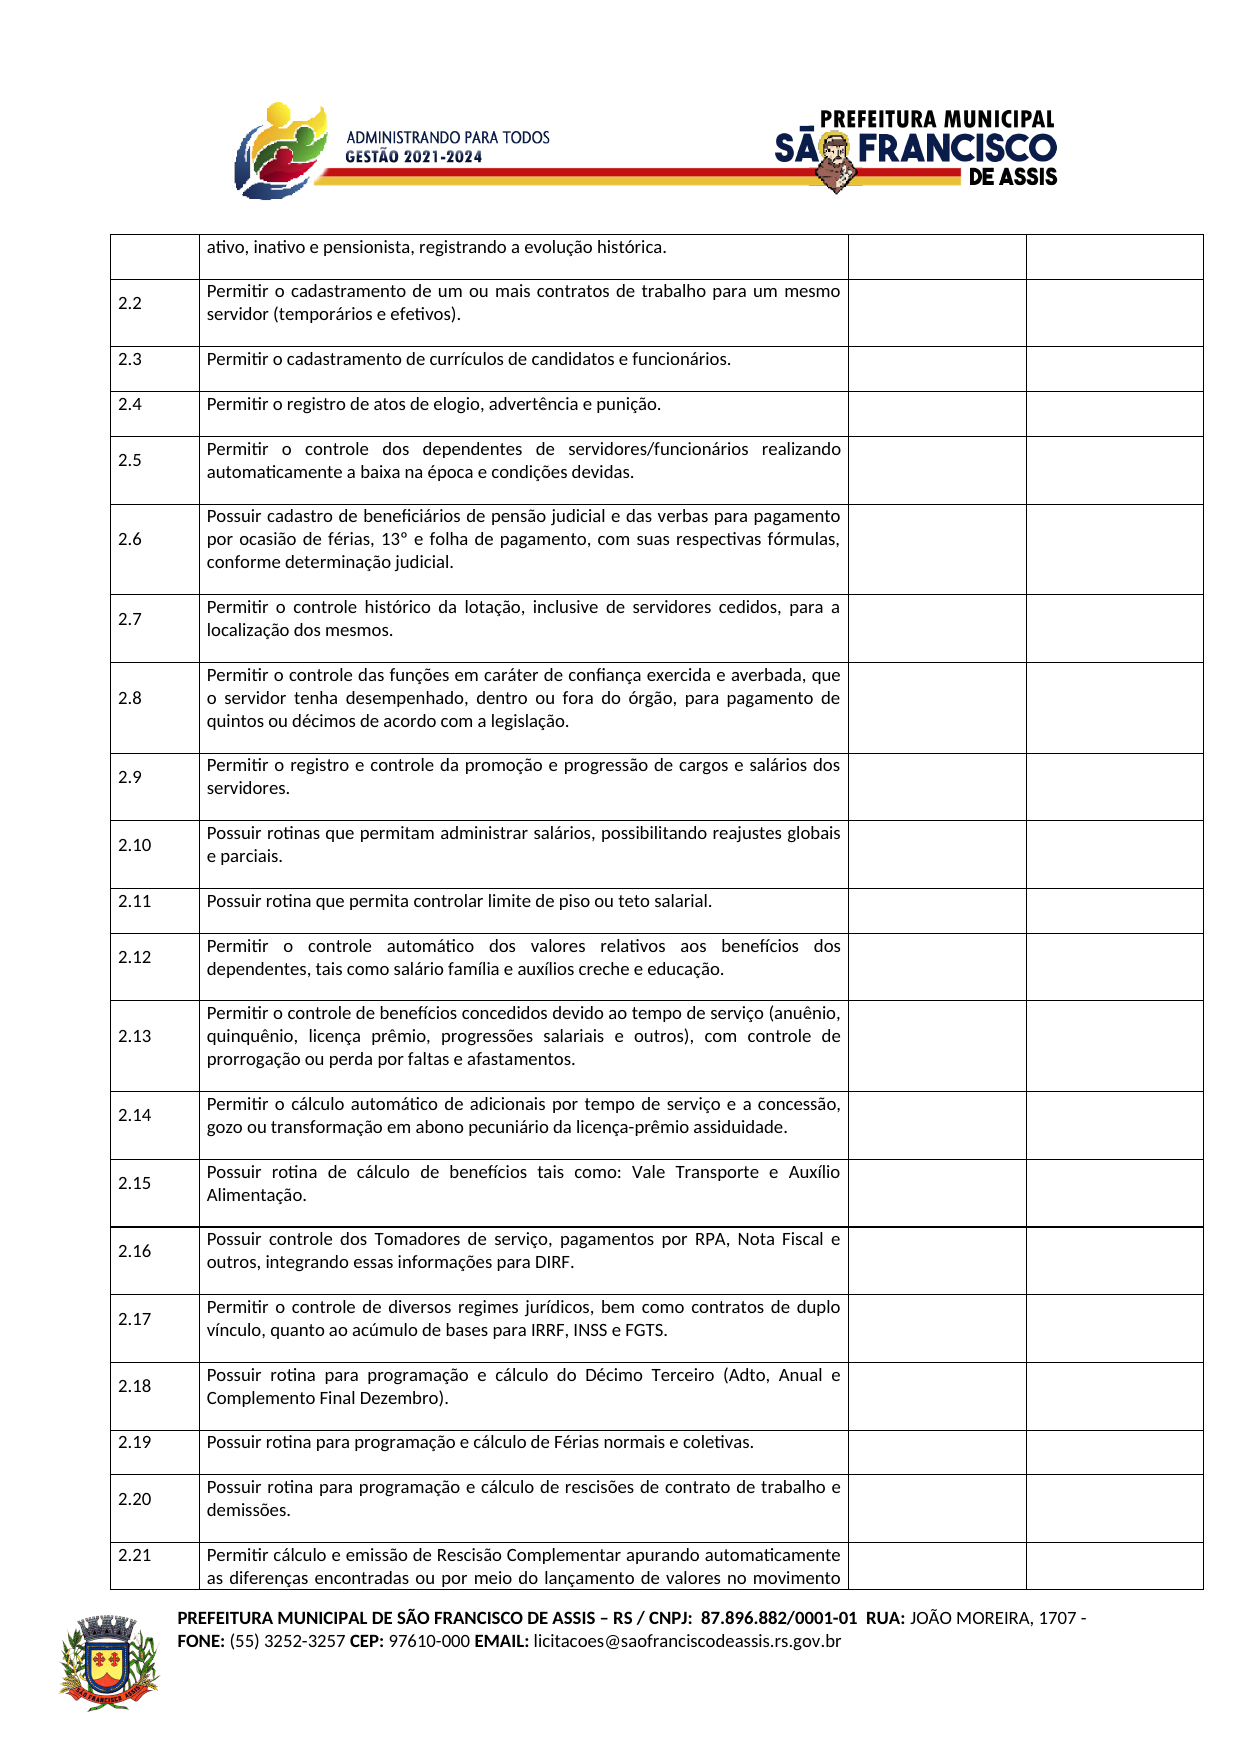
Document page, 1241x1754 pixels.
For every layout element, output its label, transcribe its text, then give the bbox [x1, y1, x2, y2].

table_cell Possuir rotina que permita controlar limite de piso ou teto salarial. [200, 889, 848, 933]
table_cell [1027, 347, 1203, 391]
table_cell [849, 437, 1026, 503]
table_cell [1027, 1431, 1203, 1474]
table_cell 2.15 [111, 1160, 199, 1226]
table_cell [849, 1543, 1026, 1589]
table_cell [1027, 1543, 1203, 1589]
table_cell ativo, inativo e pensionista, registrando a evolução histórica. [200, 235, 848, 278]
table_cell Possuir rotina para programação e cálculo do Décimo Terceiro (Adto, Anual e Complemento Final Dezembro). [200, 1363, 848, 1429]
table_cell Possuir rotina de cálculo de benefícios tais como: Vale Transporte e Auxílio Alimentação. [200, 1160, 848, 1226]
table_cell Permitir o cálculo automático de adicionais por tempo de serviço e a concessão, gozo ou transformação em abono pecuniário da licença-prêmio assiduidade. [200, 1092, 848, 1159]
table_cell 2.10 [111, 821, 199, 888]
table_cell 2.11 [111, 889, 199, 933]
table_cell [1027, 1092, 1203, 1159]
table_cell 2.14 [111, 1092, 199, 1159]
table_cell [849, 1475, 1026, 1542]
table_cell [849, 595, 1026, 662]
table_cell 2.3 [111, 347, 199, 391]
table_cell [1027, 1228, 1203, 1294]
table_cell Permitir cálculo e emissão de Rescisão Complementar apurando automaticamente as diferenças encontradas ou por meio do lançamento de valores no movimento [200, 1543, 848, 1589]
table_cell [1027, 1475, 1203, 1542]
table_cell [849, 1363, 1026, 1429]
table_cell 2.13 [111, 1001, 199, 1091]
table_cell [849, 821, 1026, 888]
table_cell Permitir o controle histórico da lotação, inclusive de servidores cedidos, para a localização dos mesmos. [200, 595, 848, 662]
table_cell [1027, 934, 1203, 1000]
table_cell Permitir o controle dos dependentes de servidores/funcionários realizando automaticamente a baixa na época e condições devidas. [200, 437, 848, 503]
table_cell Possuir rotina para programação e cálculo de Férias normais e coletivas. [200, 1431, 848, 1474]
table_cell [849, 347, 1026, 391]
table_cell 2.7 [111, 595, 199, 662]
table_cell [849, 889, 1026, 933]
table_cell [849, 235, 1026, 278]
table_cell 2.17 [111, 1295, 199, 1362]
table_cell [1027, 437, 1203, 503]
table_cell 2.20 [111, 1475, 199, 1542]
table_cell [849, 1092, 1026, 1159]
table_cell [1027, 1160, 1203, 1226]
table_cell [849, 1431, 1026, 1474]
table_cell Possuir controle dos Tomadores de serviço, pagamentos por RPA, Nota Fiscal e outros, integrando essas informações para DIRF. [200, 1228, 848, 1294]
table_cell [1027, 1001, 1203, 1091]
table_cell [1027, 663, 1203, 752]
table_cell [1027, 889, 1203, 933]
table_cell 2.5 [111, 437, 199, 503]
table_cell [849, 1228, 1026, 1294]
table_cell Possuir rotina para programação e cálculo de rescisões de contrato de trabalho e demissões. [200, 1475, 848, 1542]
table_cell [849, 280, 1026, 346]
table_cell [849, 1160, 1026, 1226]
table_cell 2.9 [111, 754, 199, 820]
table_cell 2.16 [111, 1228, 199, 1294]
table_cell 2.18 [111, 1363, 199, 1429]
table_cell Permitir o controle de benefícios concedidos devido ao tempo de serviço (anuênio, quinquênio, licença prêmio, progressões salariais e outros), com controle de prorrogação ou perda por faltas e afastamentos. [200, 1001, 848, 1091]
table_cell [1027, 595, 1203, 662]
table_cell [111, 235, 199, 278]
table_cell Permitir o controle automático dos valores relativos aos benefícios dos dependentes, tais como salário família e auxílios creche e educação. [200, 934, 848, 1000]
table_cell Permitir o controle das funções em caráter de confiança exercida e averbada, que o servidor tenha desempenhado, dentro ou fora do órgão, para pagamento de quintos ou décimos de acordo com a legislação. [200, 663, 848, 752]
table_cell [849, 754, 1026, 820]
table_cell 2.21 [111, 1543, 199, 1589]
table_cell 2.4 [111, 392, 199, 436]
table_cell [1027, 1295, 1203, 1362]
table_cell 2.19 [111, 1431, 199, 1474]
table_cell 2.12 [111, 934, 199, 1000]
table_cell [1027, 235, 1203, 278]
table_cell Permitir o cadastramento de um ou mais contratos de trabalho para um mesmo servidor (temporários e efetivos). [200, 280, 848, 346]
table_cell [1027, 280, 1203, 346]
table_cell [849, 1001, 1026, 1091]
table_cell Permitir o controle de diversos regimes jurídicos, bem como contratos de duplo vínculo, quanto ao acúmulo de bases para IRRF, INSS e FGTS. [200, 1295, 848, 1362]
table_cell [849, 1295, 1026, 1362]
table_cell Permitir o registro de atos de elogio, advertência e punição. [200, 392, 848, 436]
table_cell 2.8 [111, 663, 199, 752]
table_cell [1027, 754, 1203, 820]
table_cell Permitir o registro e controle da promoção e progressão de cargos e salários dos servidores. [200, 754, 848, 820]
table_cell [1027, 505, 1203, 594]
table_cell [1027, 1363, 1203, 1429]
table_cell Possuir cadastro de beneficiários de pensão judicial e das verbas para pagamento por ocasião de férias, 13º e folha de pagamento, com suas respectivas fórmulas, conforme determinação judicial. [200, 505, 848, 594]
table_cell 2.2 [111, 280, 199, 346]
table_cell [849, 934, 1026, 1000]
table_cell Possuir rotinas que permitam administrar salários, possibilitando reajustes globais e parciais. [200, 821, 848, 888]
table_cell Permitir o cadastramento de currículos de candidatos e funcionários. [200, 347, 848, 391]
table_cell [1027, 392, 1203, 436]
table_cell [849, 663, 1026, 752]
table_cell 2.6 [111, 505, 199, 594]
table_cell [849, 505, 1026, 594]
table_cell [1027, 821, 1203, 888]
table_cell [849, 392, 1026, 436]
